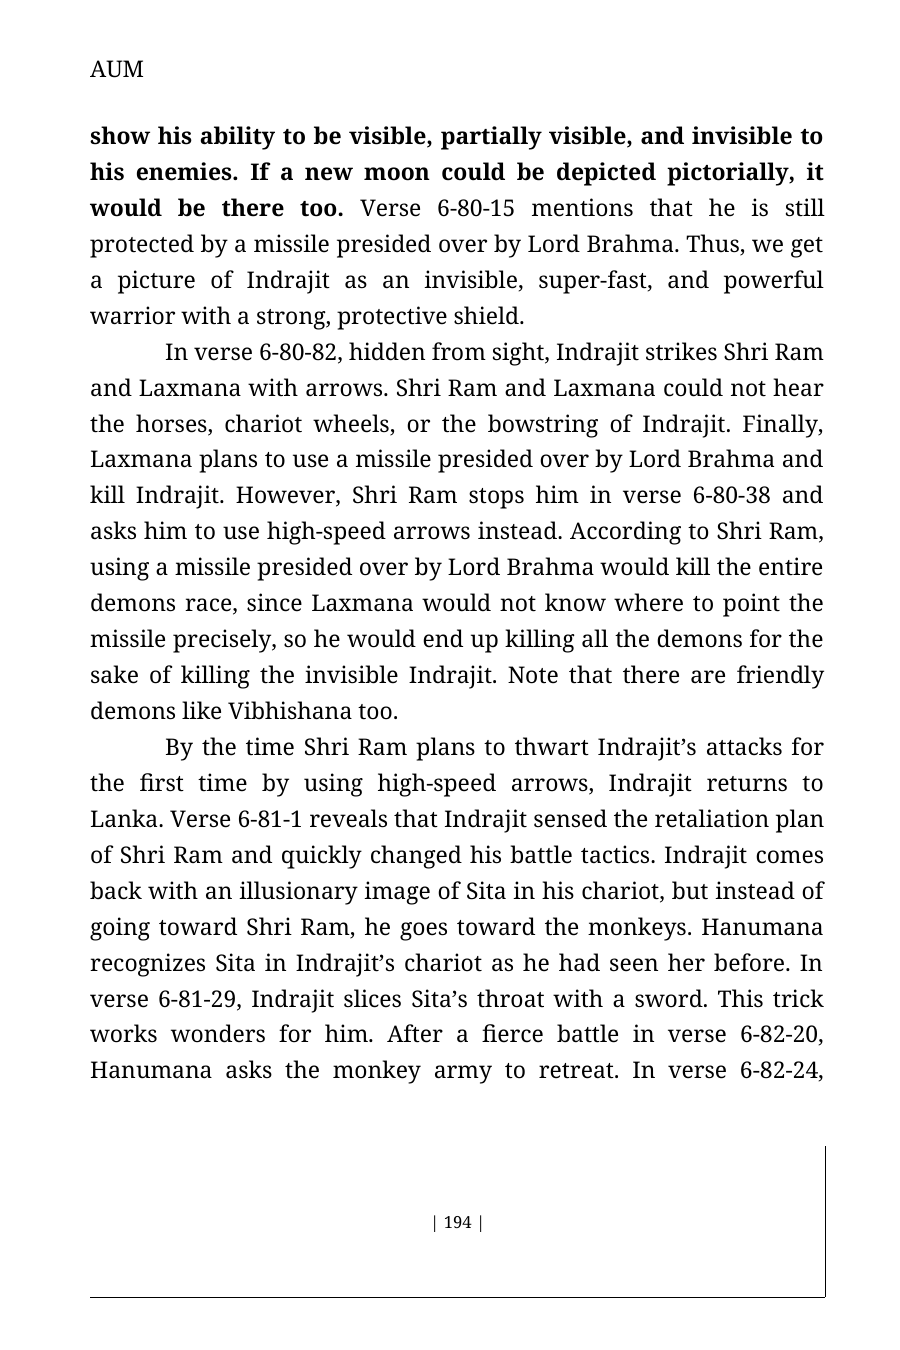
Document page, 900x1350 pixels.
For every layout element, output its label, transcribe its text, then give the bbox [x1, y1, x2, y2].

text show his ability to be visible, partially visible, and invisible to his enemies. If a new moon could be depicted pictorially, it would be there too. Verse 6-80-15 mentions that he is still protected by a missile presided over by Lord Brahma. Thus, we get a picture of Indrajit as an invisible, super-fast, and powerful warrior with a strong, protective shield. [90, 120, 825, 331]
text By the time Shri Ram plans to thwart Indrajit’s attacks for the first time by using high-speed arrows, Indrajit returns to Lanka. Verse 6-81-1 reveals that Indrajit sensed the retaliation plan of Shri Ram and quickly changed his battle tactics. Indrajit comes back with an illusionary image of Sita in his chariot, but instead of going toward Shri Ram, he goes toward the monkeys. Hanumana recognizes Sita in Indrajit’s chariot as he had seen her before. In verse 6-81-29, Indrajit slices Sita’s throat with a sword. This trick works wonders for him. After a fierce battle in verse 6-82-20, Hanumana asks the monkey army to retreat. In verse 6-82-24, [90, 731, 825, 1086]
text In verse 6-80-82, hidden from sight, Indrajit strikes Shri Ram and Laxmana with arrows. Shri Ram and Laxmana could not hear the horses, chariot wheels, or the bowstring of Indrajit. Finally, Laxmana plans to use a missile presided over by Lord Brahma and kill Indrajit. However, Shri Ram stops him in verse 6-80-38 and asks him to use high-speed arrows instead. According to Shri Ram, using a missile presided over by Lord Brahma would kill the entire demons race, since Laxmana would not know where to point the missile precisely, so he would end up killing all the demons for the sake of killing the invisible Indrajit. Note that there are friendly demons like Vibhishana too. [90, 336, 825, 726]
